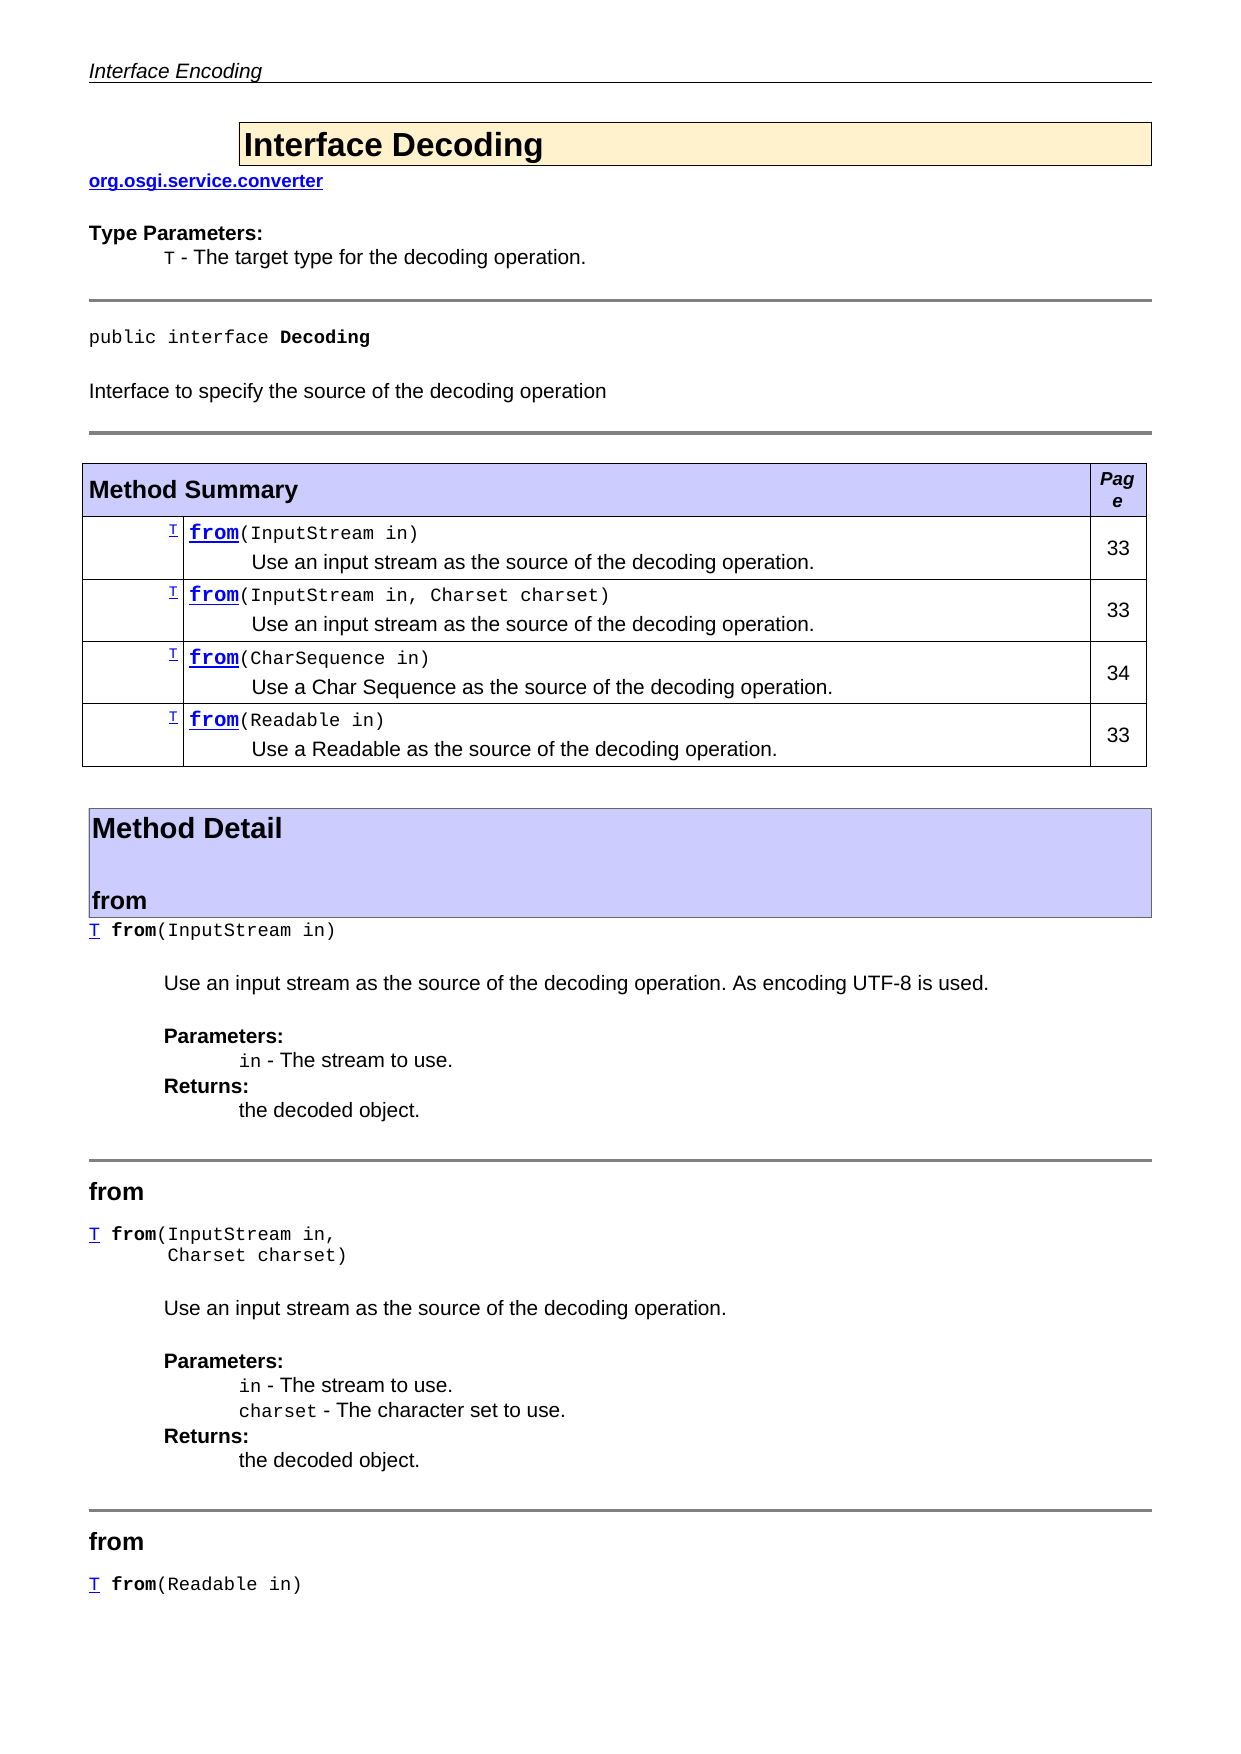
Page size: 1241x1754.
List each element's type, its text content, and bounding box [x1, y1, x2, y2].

text charset - The character set to use. [238, 1398, 1152, 1423]
text T from(InputStream in) [88, 921, 1152, 942]
text Interface to specify the source of the decoding operation [88, 378, 1152, 402]
table_header Page [1091, 464, 1146, 516]
subtitle from [90, 883, 1151, 917]
text Parameters: [163, 1349, 1152, 1373]
table_cell 33 [1091, 580, 1146, 641]
text Use an input stream as the source of the decoding operation. As encoding UTF-8 is used. [163, 971, 1152, 995]
table_cell T [83, 704, 183, 766]
text org.osgi.service.converter [88, 170, 1152, 191]
subtitle Interface Decoding [240, 123, 1151, 165]
table_cell 33 [1091, 517, 1146, 578]
table_cell T [83, 580, 183, 641]
table_cell T [83, 642, 183, 703]
text Returns: [163, 1423, 1152, 1447]
text Parameters: [163, 1024, 1152, 1048]
text Returns: [163, 1073, 1152, 1097]
table_cell 33 [1091, 704, 1146, 766]
text in - The stream to use. [238, 1048, 1152, 1073]
table_header Method Summary [83, 464, 1090, 516]
text the decoded object. [238, 1097, 1152, 1121]
table_cell T [83, 517, 183, 578]
table_cell from(Readable in) Use a Readable as the source of the decoding operation. [184, 704, 1090, 766]
text T from(InputStream in, Charset charset) [88, 1224, 1152, 1267]
text in - The stream to use. [238, 1373, 1152, 1398]
table_cell from(InputStream in, Charset charset) Use an input stream as the source of the decoding operation. [184, 580, 1090, 641]
table_cell from(InputStream in) Use an input stream as the source of the decoding operation. [184, 517, 1090, 578]
text T from(Readable in) [88, 1574, 1152, 1596]
text T - The target type for the decoding operation. [163, 244, 1152, 270]
subtitle Method Detail [90, 809, 1151, 845]
text public interface Decoding [88, 328, 1152, 349]
text the decoded object. [238, 1447, 1152, 1471]
text Type Parameters: [88, 221, 1152, 244]
table_cell from(CharSequence in) Use a Char Sequence as the source of the decoding operation. [184, 642, 1090, 703]
table_cell 34 [1091, 642, 1146, 703]
text Use an input stream as the source of the decoding operation. [163, 1296, 1152, 1320]
